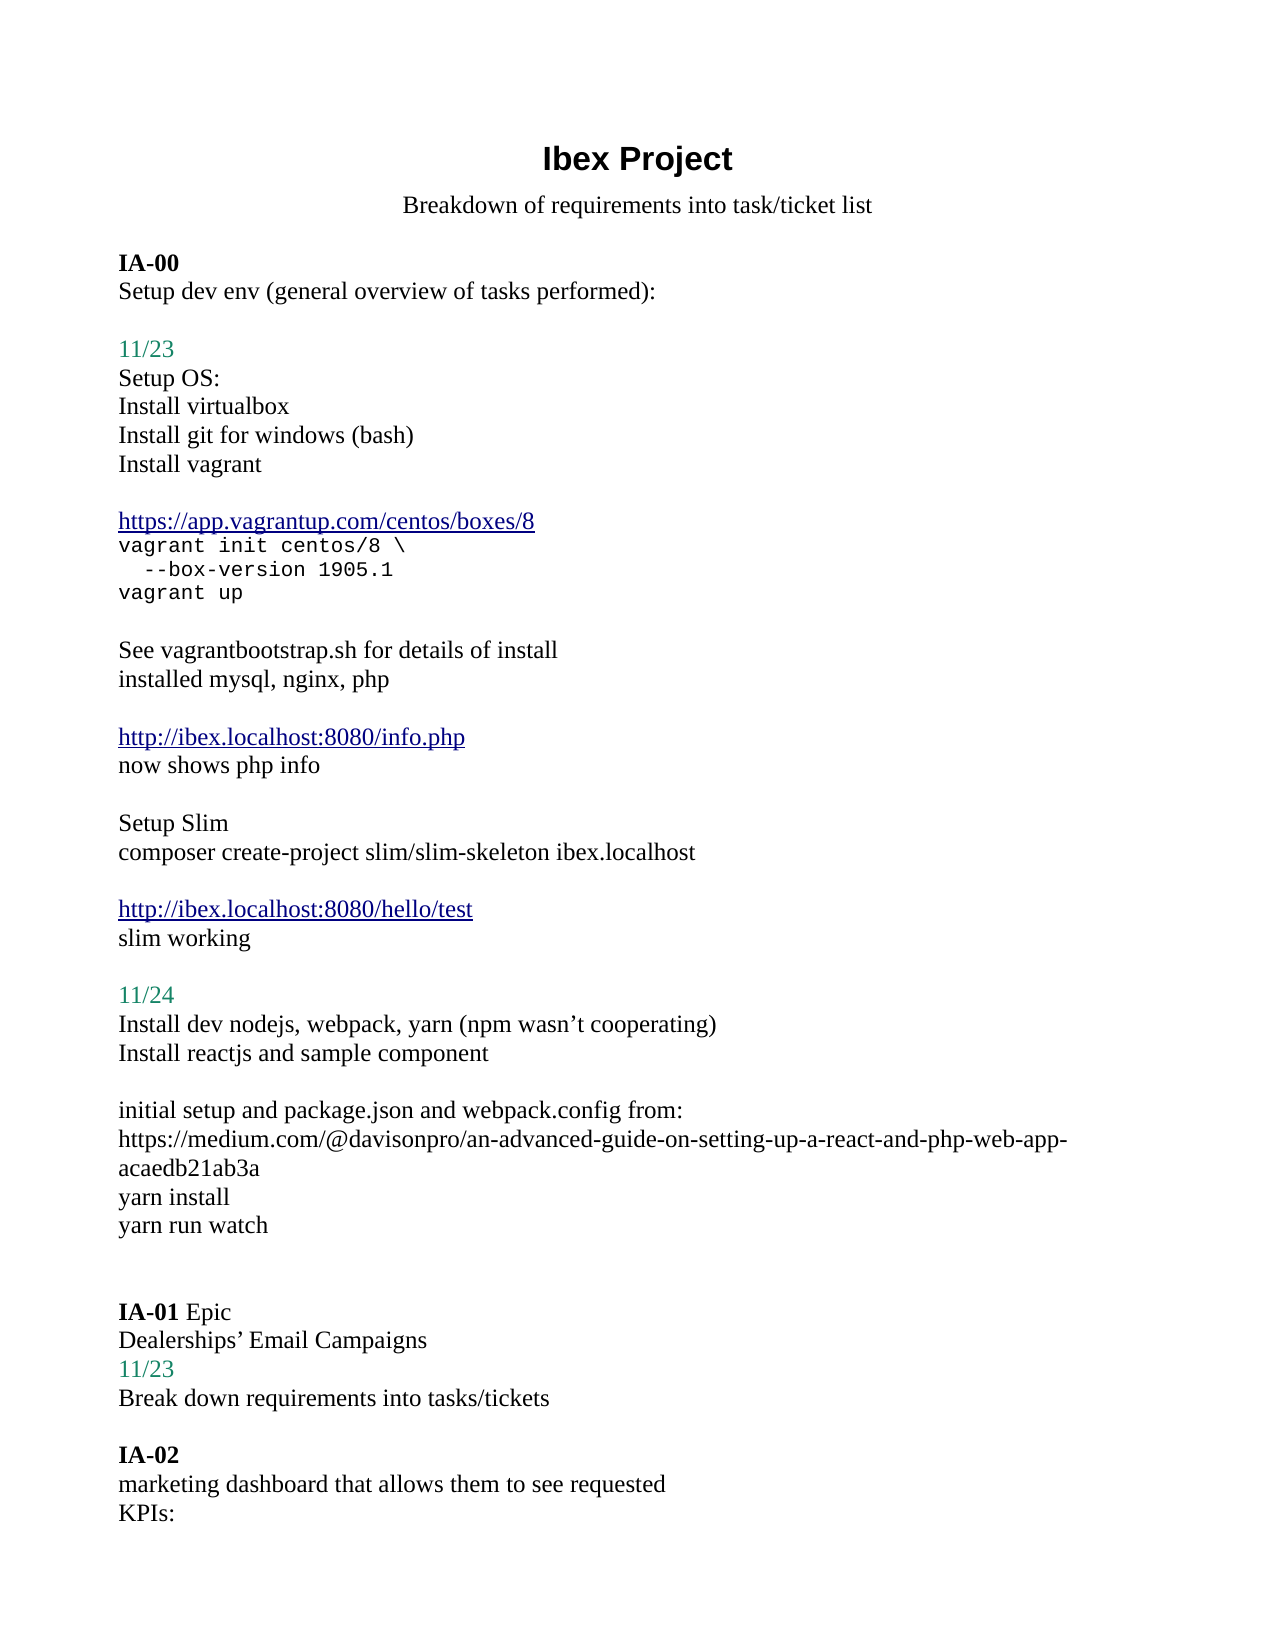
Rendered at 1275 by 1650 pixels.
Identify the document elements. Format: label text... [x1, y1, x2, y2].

text Install virtualbox [118, 391, 1157, 420]
text See vagrantbootstrap.sh for details of install [118, 636, 1157, 664]
text Install reactjs and sample component [118, 1038, 1157, 1067]
subtitle Ibex Project [118, 139, 1157, 178]
text yarn install [118, 1182, 1157, 1211]
text slim working [118, 923, 1157, 952]
text vagrant up [118, 582, 1157, 606]
text initial setup and package.json and webpack.config from: [118, 1096, 1157, 1124]
text Dealerships’ Email Campaigns [118, 1326, 1157, 1354]
text yarn run watch [118, 1211, 1157, 1239]
text 11/23 [118, 334, 1157, 363]
text 11/24 [118, 981, 1157, 1009]
text Install dev nodejs, webpack, yarn (npm wasn’t cooperating) [118, 1009, 1157, 1038]
text Breakdown of requirements into task/ticket list [118, 190, 1157, 219]
text Break down requirements into tasks/tickets [118, 1383, 1157, 1412]
text marketing dashboard that allows them to see requested [118, 1469, 1157, 1498]
text Setup OS: [118, 363, 1157, 391]
text https://medium.com/@davisonpro/an-advanced-guide-on-setting-up-a-react-and-php-web-app-acaedb21ab3a [118, 1124, 1157, 1182]
text https://app.vagrantup.com/centos/boxes/8 [118, 506, 1157, 535]
text 11/23 [118, 1354, 1157, 1383]
text IA-02 [118, 1441, 1157, 1469]
text IA-00 [118, 248, 1157, 276]
text Setup Slim [118, 808, 1157, 837]
text composer create-project slim/slim-skeleton ibex.localhost [118, 837, 1157, 866]
text http://ibex.localhost:8080/hello/test [118, 894, 1157, 923]
text --box-version 1905.1 [118, 559, 1157, 582]
text KPIs: [118, 1498, 1157, 1527]
text vagrant init centos/8 \ [118, 535, 1157, 559]
text http://ibex.localhost:8080/info.php [118, 722, 1157, 751]
text Install git for windows (bash) [118, 420, 1157, 449]
text installed mysql, nginx, php [118, 664, 1157, 693]
text Setup dev env (general overview of tasks performed): [118, 276, 1157, 305]
text IA-01 Epic [118, 1297, 1157, 1326]
text Install vagrant [118, 449, 1157, 478]
text now shows php info [118, 751, 1157, 779]
